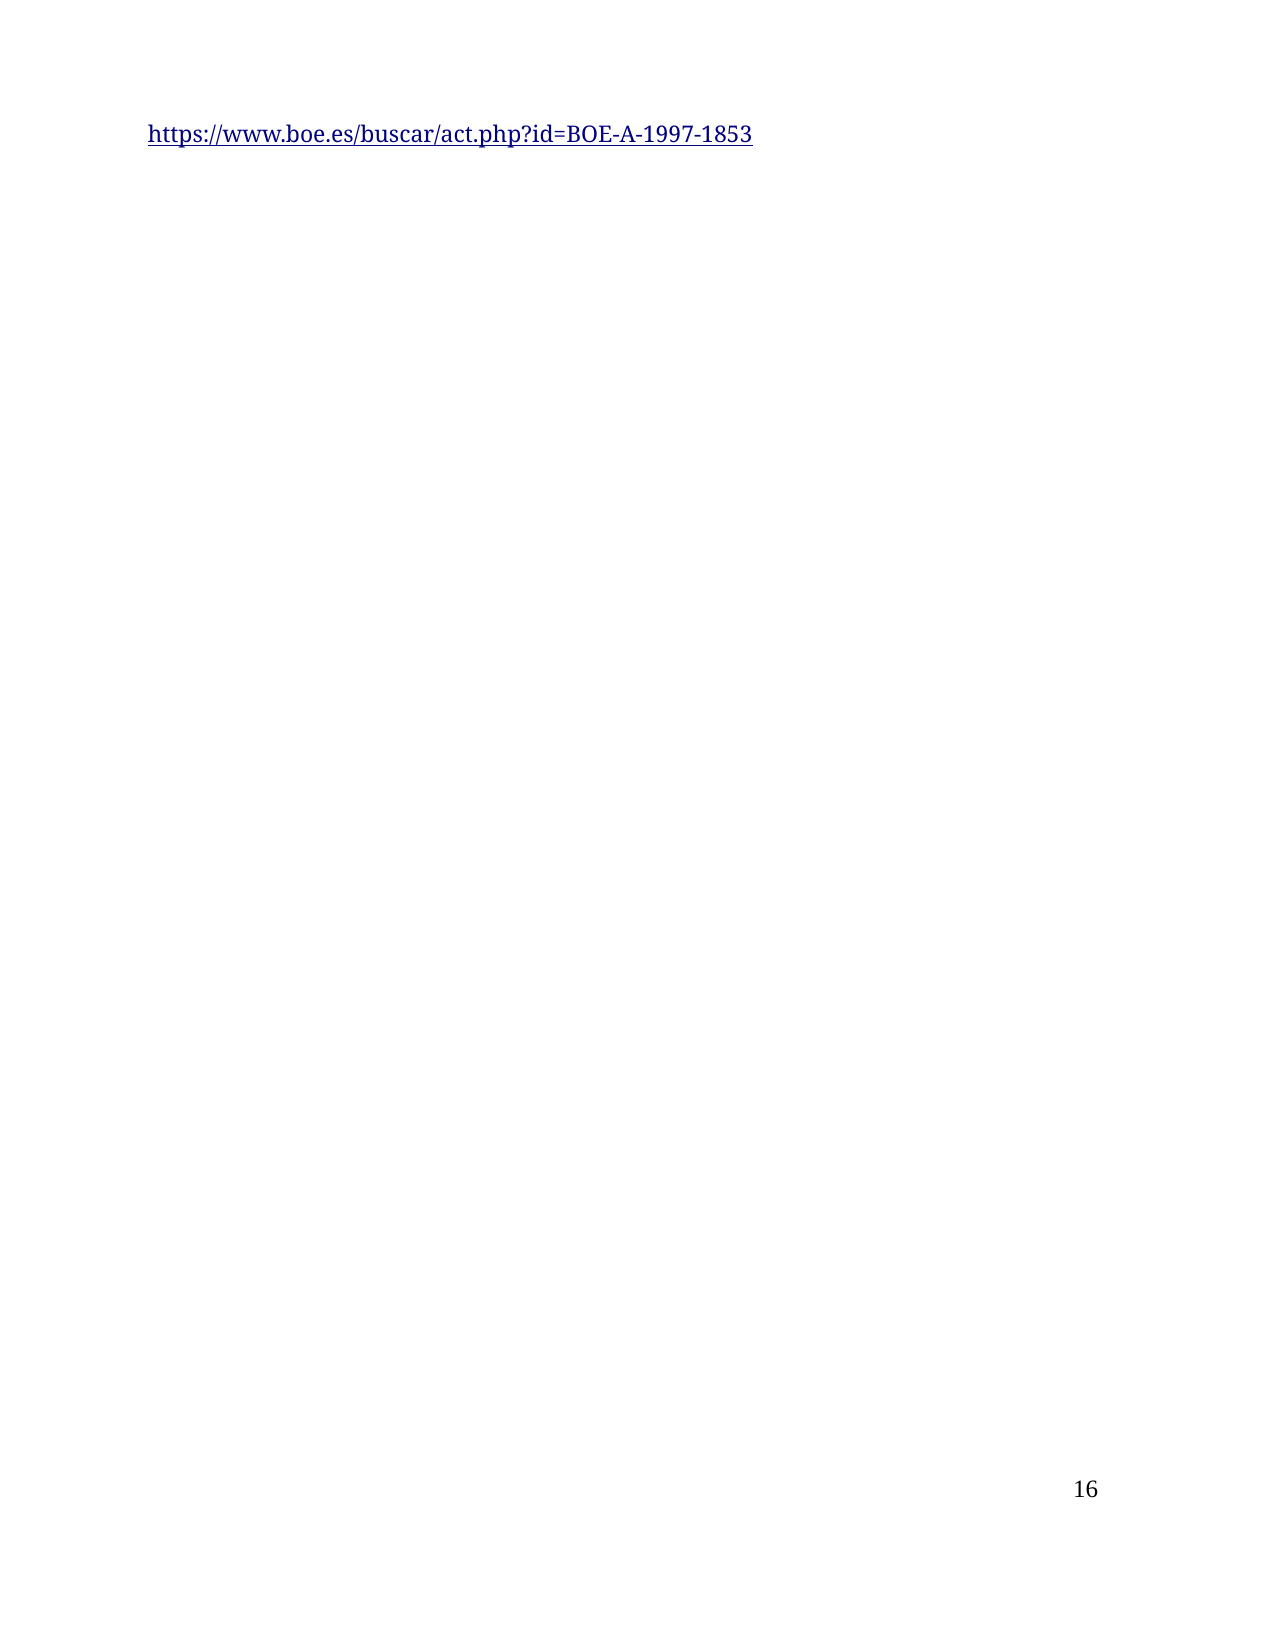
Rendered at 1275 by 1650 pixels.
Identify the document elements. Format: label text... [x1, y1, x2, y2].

text https://www.boe.es/buscar/act.php?id=BOE-A-1997-1853 [148, 118, 1098, 149]
